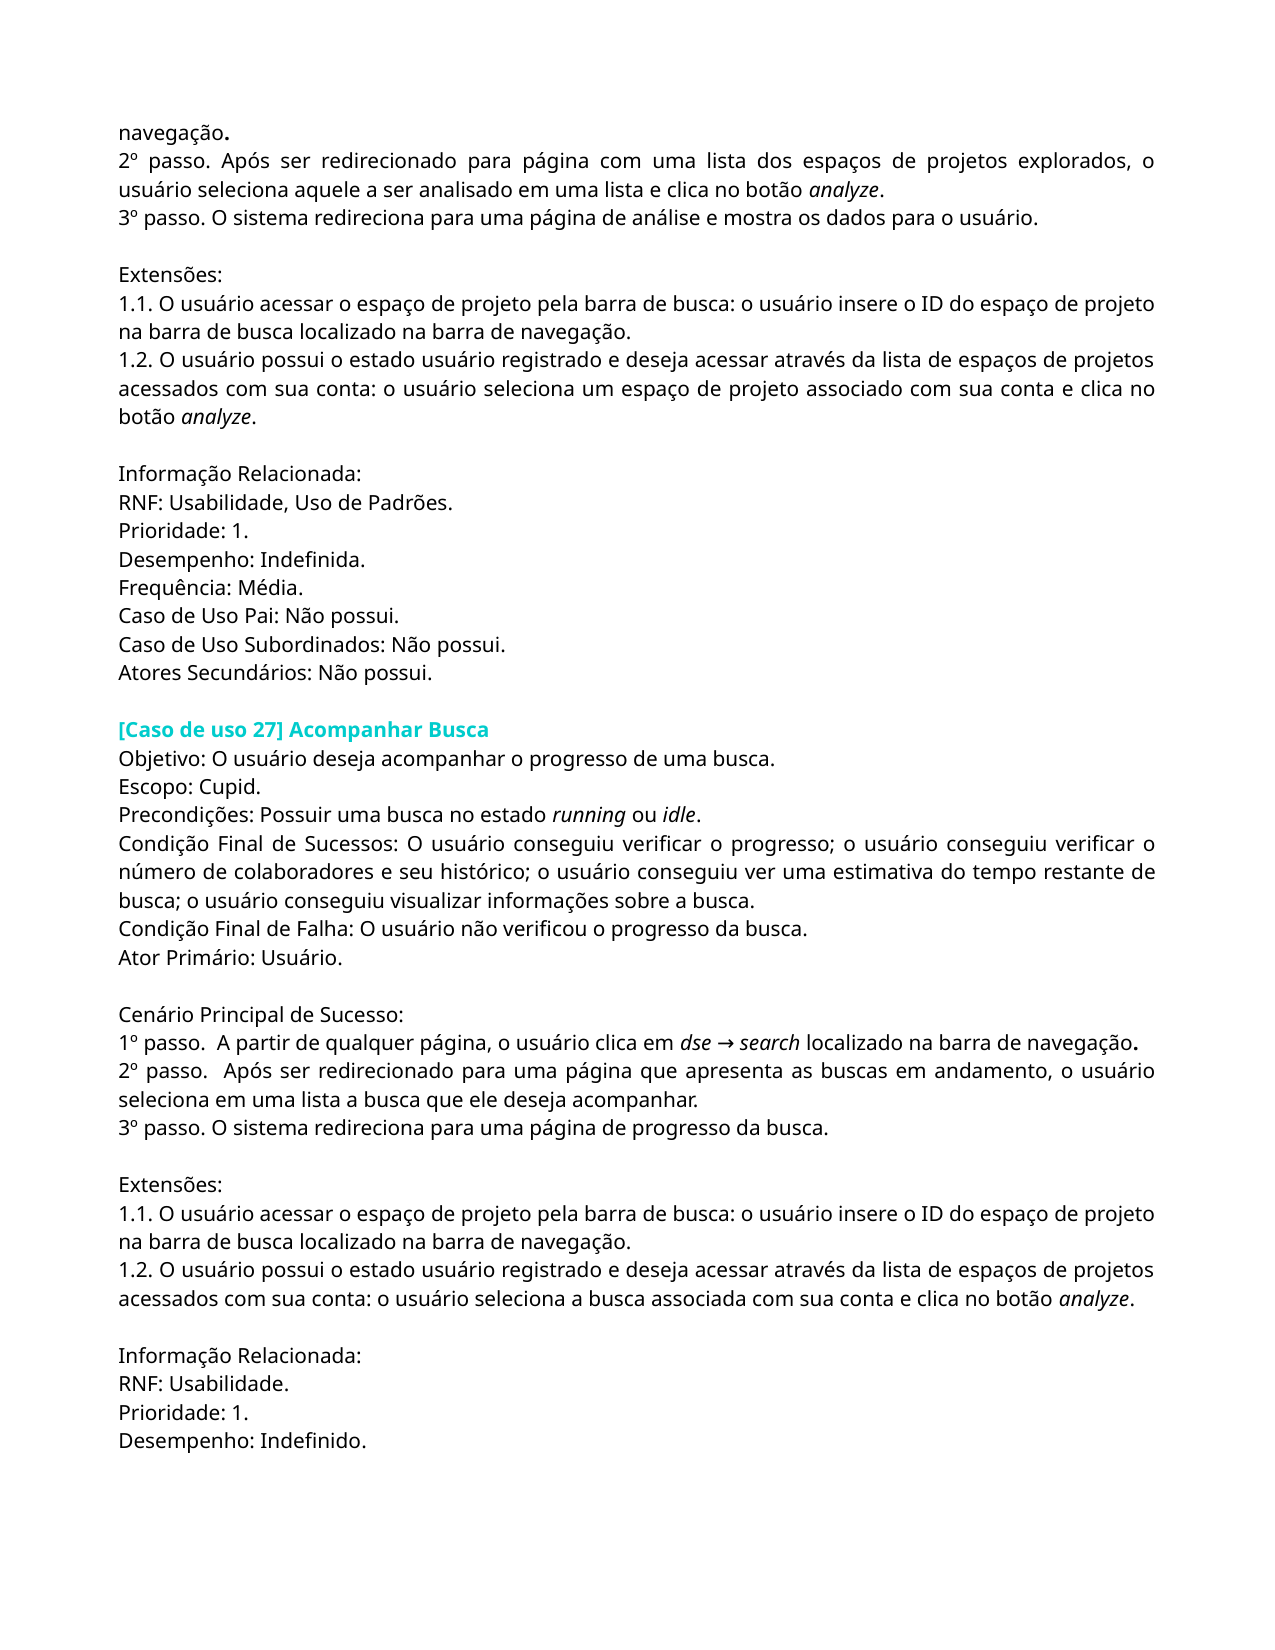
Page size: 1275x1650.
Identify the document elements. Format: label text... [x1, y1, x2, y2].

text 3º passo. O sistema redireciona para uma página de progresso da busca. [118, 1113, 1157, 1142]
text Frequência: Média. [118, 573, 1157, 602]
text 2º passo. Após ser redirecionado para uma página que apresenta as buscas em andamento, o usuário seleciona em uma lista a busca que ele deseja acompanhar. [118, 1057, 1157, 1113]
text Extensões: [118, 260, 1157, 289]
text 1º passo. A partir de qualquer página, o usuário clica em dse → search localizado na barra de navegação. [118, 1028, 1157, 1057]
text 3º passo. O sistema redireciona para uma página de análise e mostra os dados para o usuário. [118, 203, 1157, 232]
text Caso de Uso Pai: Não possui. [118, 602, 1157, 630]
text [Caso de uso 27] Acompanhar Busca [118, 715, 1157, 744]
text Prioridade: 1. [118, 1398, 1157, 1426]
text Condição Final de Falha: O usuário não verificou o progresso da busca. [118, 914, 1157, 943]
text navegação. [118, 118, 1157, 147]
text Prioridade: 1. [118, 516, 1157, 545]
text 1.1. O usuário acessar o espaço de projeto pela barra de busca: o usuário insere o ID do espaço de projeto na barra de busca localizado na barra de navegação. [118, 289, 1157, 346]
text Escopo: Cupid. [118, 772, 1157, 801]
text Desempenho: Indefinida. [118, 545, 1157, 573]
text Ator Primário: Usuário. [118, 943, 1157, 971]
text Desempenho: Indefinido. [118, 1426, 1157, 1455]
text 1.2. O usuário possui o estado usuário registrado e deseja acessar através da lista de espaços de projetos acessados com sua conta: o usuário seleciona a busca associada com sua conta e clica no botão analyze. [118, 1256, 1157, 1312]
text 1.1. O usuário acessar o espaço de projeto pela barra de busca: o usuário insere o ID do espaço de projeto na barra de busca localizado na barra de navegação. [118, 1199, 1157, 1256]
text RNF: Usabilidade. [118, 1369, 1157, 1398]
text Extensões: [118, 1170, 1157, 1199]
text Informação Relacionada: [118, 459, 1157, 488]
text Informação Relacionada: [118, 1341, 1157, 1369]
text Cenário Principal de Sucesso: [118, 1000, 1157, 1028]
text Atores Secundários: Não possui. [118, 658, 1157, 687]
text Caso de Uso Subordinados: Não possui. [118, 630, 1157, 658]
text RNF: Usabilidade, Uso de Padrões. [118, 488, 1157, 516]
text 2º passo. Após ser redirecionado para página com uma lista dos espaços de projetos explorados, o usuário seleciona aquele a ser analisado em uma lista e clica no botão analyze. [118, 147, 1157, 203]
text 1.2. O usuário possui o estado usuário registrado e deseja acessar através da lista de espaços de projetos acessados com sua conta: o usuário seleciona um espaço de projeto associado com sua conta e clica no botão analyze. [118, 346, 1157, 431]
text Objetivo: O usuário deseja acompanhar o progresso de uma busca. [118, 744, 1157, 772]
text Precondições: Possuir uma busca no estado running ou idle. [118, 801, 1157, 829]
text Condição Final de Sucessos: O usuário conseguiu verificar o progresso; o usuário conseguiu verificar o número de colaboradores e seu histórico; o usuário conseguiu ver uma estimativa do tempo restante de busca; o usuário conseguiu visualizar informações sobre a busca. [118, 829, 1157, 914]
